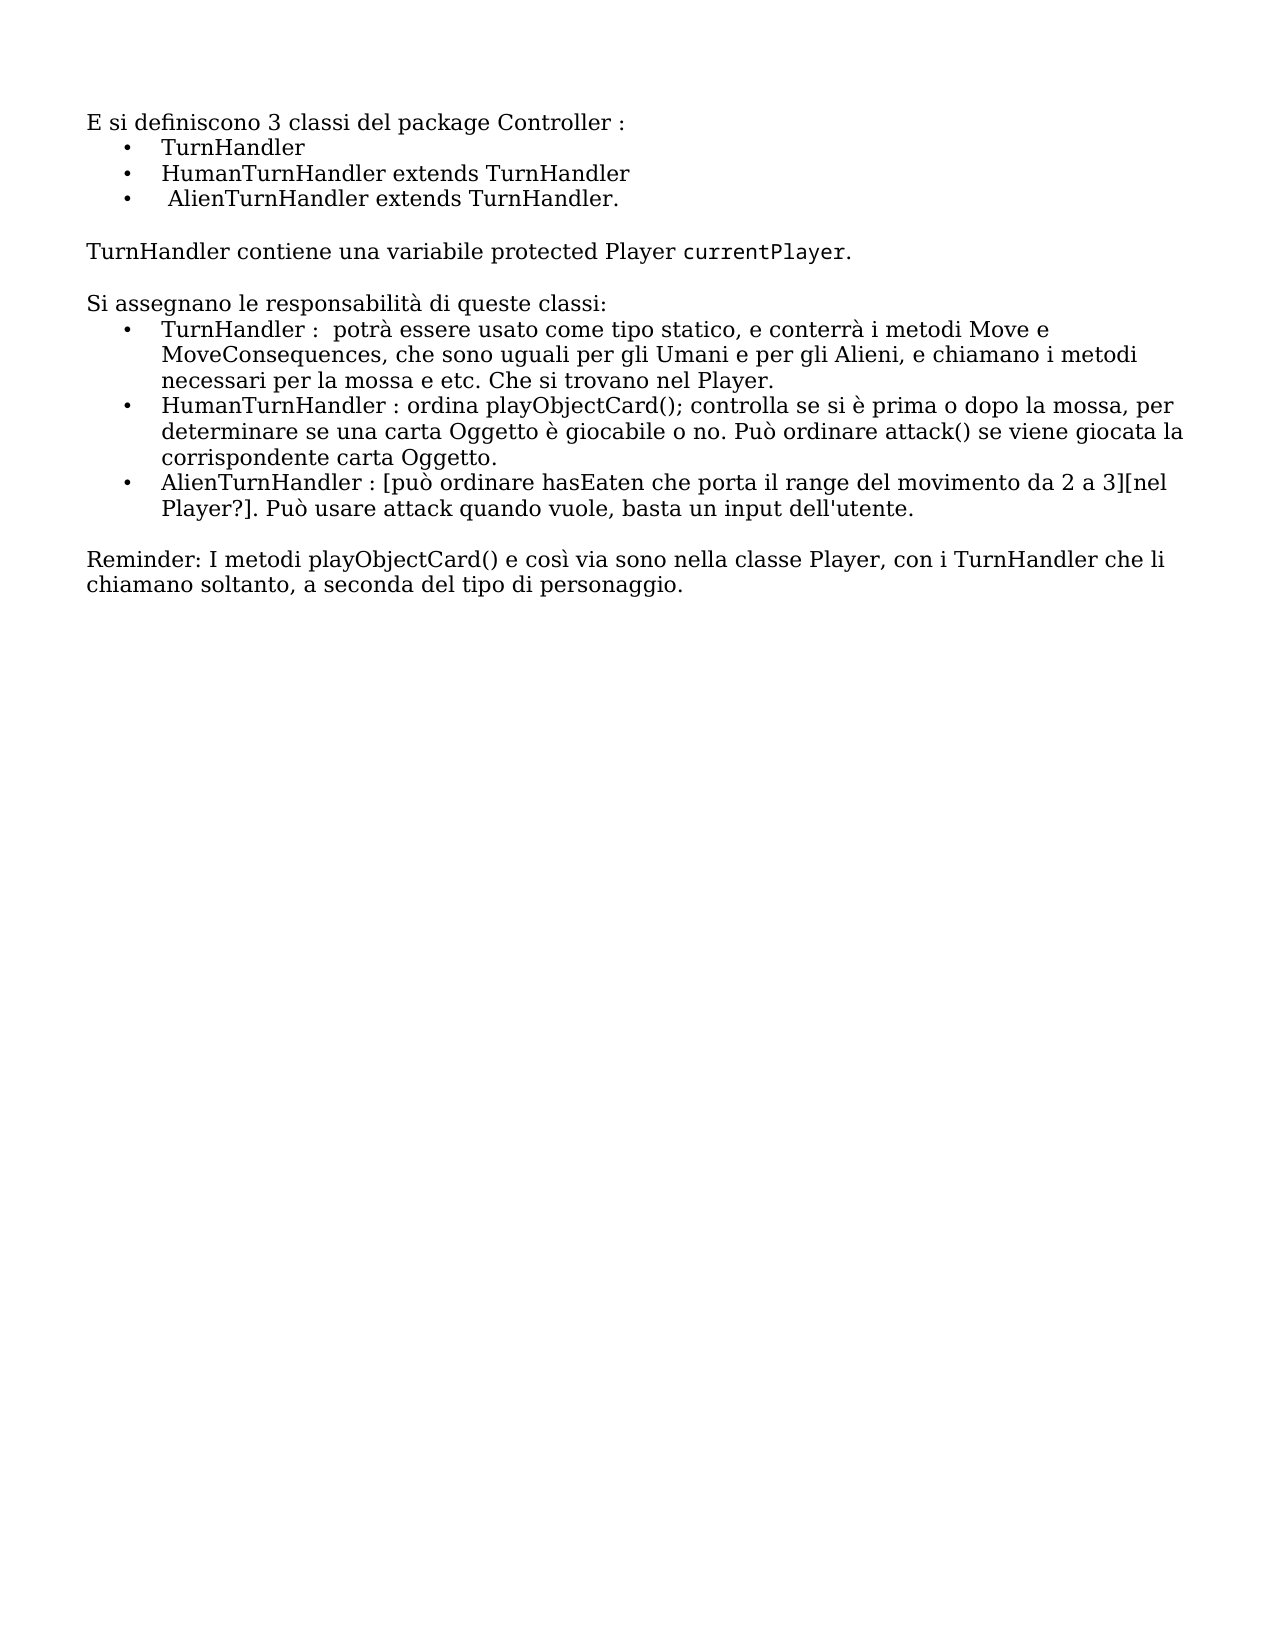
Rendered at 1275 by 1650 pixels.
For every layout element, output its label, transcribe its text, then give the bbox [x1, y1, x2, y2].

list TurnHandler : potrà essere usato come tipo statico, e conterrà i metodi Move e MoveConsequences, che sono uguali per gli Umani e per gli Alieni, e chiamano i metodi necessari per la mossa e etc. Che si trovano nel Player. [123, 317, 1192, 393]
text TurnHandler contiene una variabile protected Player currentPlayer. [86, 237, 1192, 266]
text E si definiscono 3 classi del package Controller : [86, 110, 1192, 135]
list AlienTurnHandler extends TurnHandler. [123, 186, 1192, 212]
list TurnHandler [123, 135, 1192, 161]
list AlienTurnHandler : [può ordinare hasEaten che porta il range del movimento da 2 a 3][nel Player?]. Può usare attack quando vuole, basta un input dell'utente. [123, 470, 1192, 521]
list HumanTurnHandler : ordina playObjectCard(); controlla se si è prima o dopo la mossa, per determinare se una carta Oggetto è giocabile o no. Può ordinare attack() se viene giocata la corrispondente carta Oggetto. [123, 393, 1192, 470]
list HumanTurnHandler extends TurnHandler [123, 161, 1192, 186]
text Si assegnano le responsabilità di queste classi: [86, 291, 1192, 317]
text Reminder: I metodi playObjectCard() e così via sono nella classe Player, con i TurnHandler che li chiamano soltanto, a seconda del tipo di personaggio. [86, 547, 1192, 598]
